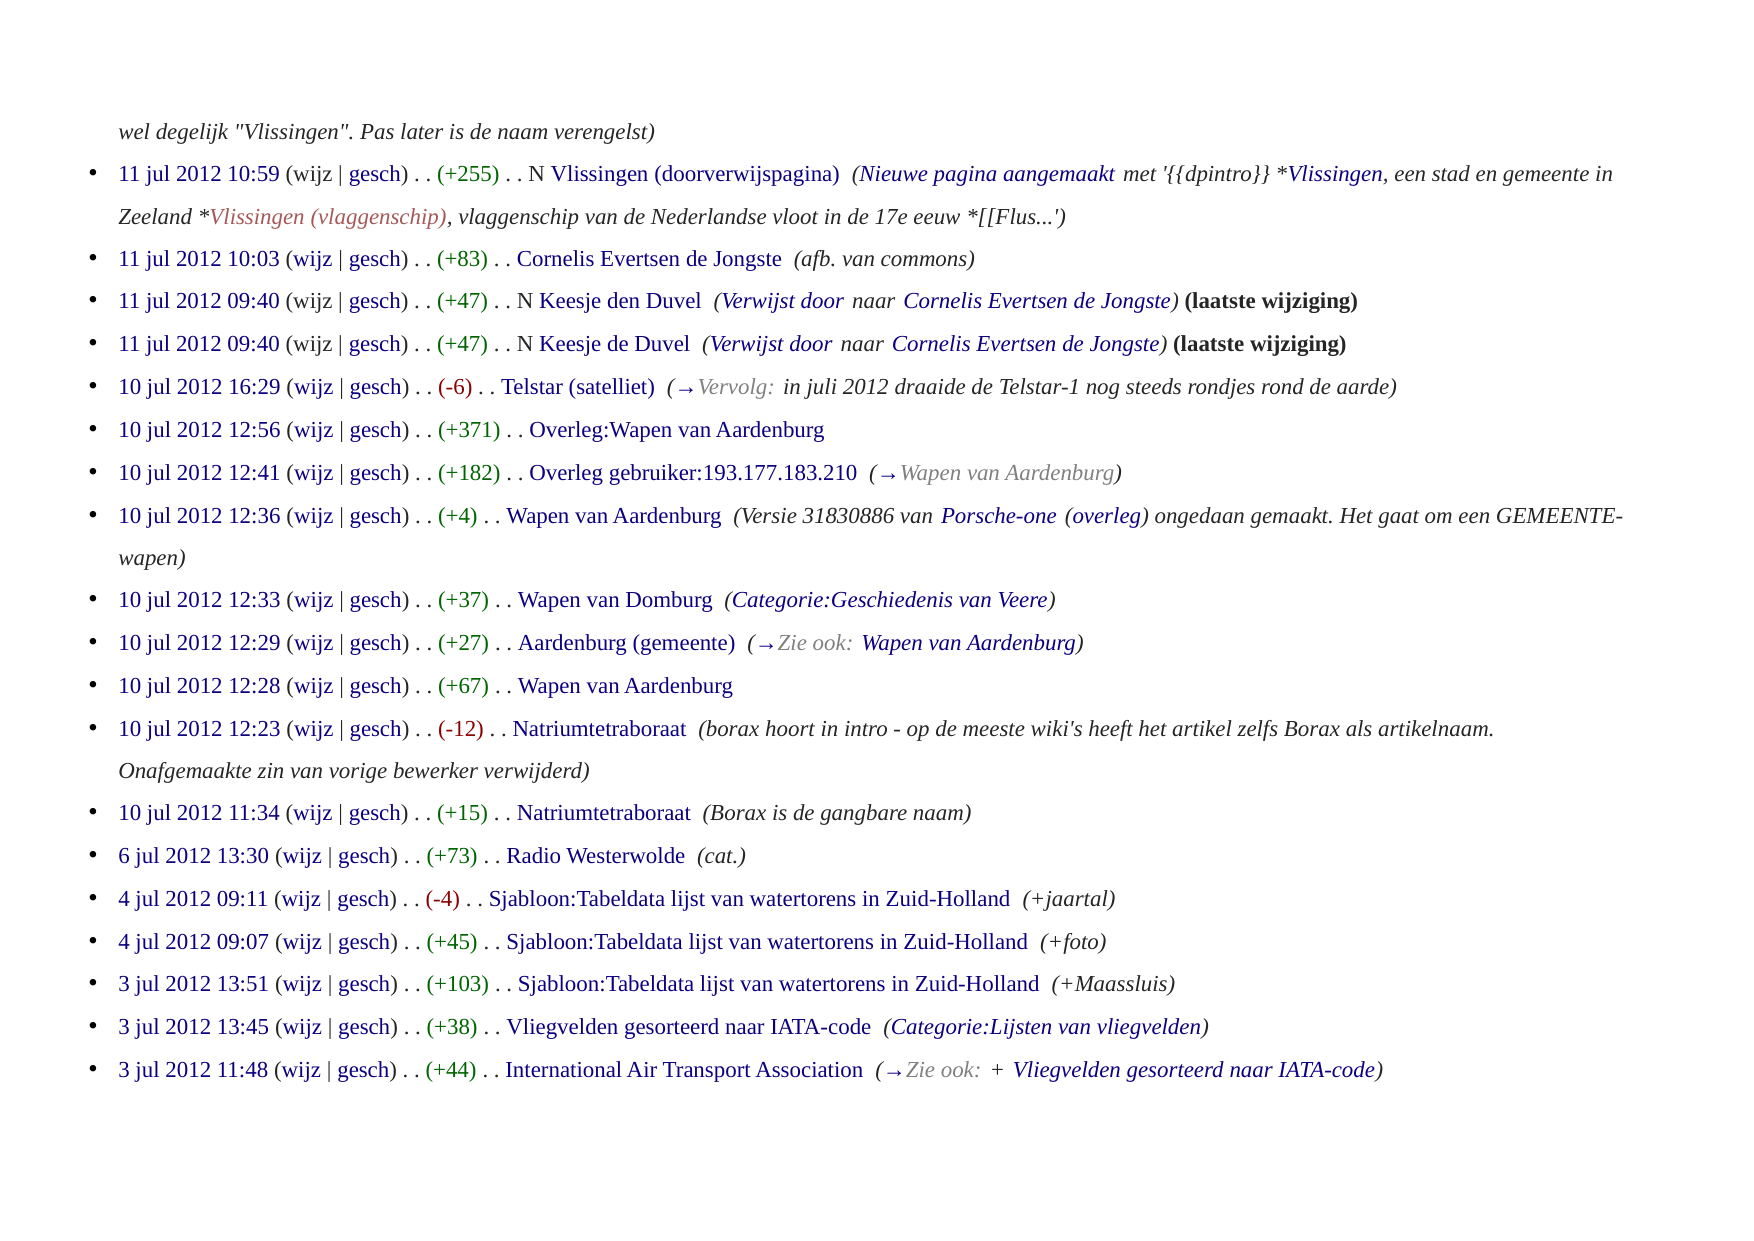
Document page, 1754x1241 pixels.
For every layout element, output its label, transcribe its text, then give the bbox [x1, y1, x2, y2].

list 10 jul 2012 12:33 (wijz | gesch) . . (+37)‎ . . Wapen van Domburg ‎ (Categorie:Geschiedenis van Veere) [118, 586, 1636, 613]
list 4 jul 2012 09:11 (wijz | gesch) . . (-4)‎ . . Sjabloon:Tabeldata lijst van watertorens in Zuid-Holland ‎ (+jaartal) [118, 885, 1636, 912]
list 10 jul 2012 11:34 (wijz | gesch) . . (+15)‎ . . Natriumtetraboraat ‎ (Borax is de gangbare naam) [118, 799, 1636, 826]
list wel degelijk "Vlissingen". Pas later is de naam verengelst) [118, 118, 1636, 144]
list 11 jul 2012 10:59 (wijz | gesch) . . (+255)‎ . . N Vlissingen (doorverwijspagina) ‎ (Nieuwe pagina aangemaakt met '{{dpintro}} *Vlissingen, een stad en gemeente in Zeeland *Vlissingen (vlaggenschip), vlaggenschip van de Nederlandse vloot in de 17e eeuw *[[Flus...') [118, 160, 1636, 229]
list 4 jul 2012 09:07 (wijz | gesch) . . (+45)‎ . . Sjabloon:Tabeldata lijst van watertorens in Zuid-Holland ‎ (+foto) [118, 928, 1636, 954]
list 10 jul 2012 12:41 (wijz | gesch) . . (+182)‎ . . Overleg gebruiker:193.177.183.210 ‎ (→‎Wapen van Aardenburg) [118, 459, 1636, 486]
list 3 jul 2012 11:48 (wijz | gesch) . . (+44)‎ . . International Air Transport Association ‎ (→‎Zie ook: + Vliegvelden gesorteerd naar IATA-code) [118, 1056, 1636, 1083]
list 11 jul 2012 10:03 (wijz | gesch) . . (+83)‎ . . Cornelis Evertsen de Jongste ‎ (afb. van commons) [118, 245, 1636, 272]
list 10 jul 2012 12:29 (wijz | gesch) . . (+27)‎ . . Aardenburg (gemeente) ‎ (→‎Zie ook: Wapen van Aardenburg) [118, 629, 1636, 656]
list 10 jul 2012 12:36 (wijz | gesch) . . (+4)‎ . . Wapen van Aardenburg ‎ (Versie 31830886 van Porsche-one (overleg) ongedaan gemaakt. Het gaat om een GEMEENTE-wapen) [118, 502, 1636, 571]
list 10 jul 2012 12:23 (wijz | gesch) . . (-12)‎ . . Natriumtetraboraat ‎ (borax hoort in intro - op de meeste wiki's heeft het artikel zelfs Borax als artikelnaam. Onafgemaakte zin van vorige bewerker verwijderd) [118, 715, 1636, 783]
list 11 jul 2012 09:40 (wijz | gesch) . . (+47)‎ . . N Keesje den Duvel ‎ (Verwijst door naar Cornelis Evertsen de Jongste) (laatste wijziging) [118, 288, 1636, 314]
list 10 jul 2012 16:29 (wijz | gesch) . . (-6)‎ . . Telstar (satelliet) ‎ (→‎Vervolg: in juli 2012 draaide de Telstar-1 nog steeds rondjes rond de aarde) [118, 373, 1636, 400]
list 3 jul 2012 13:45 (wijz | gesch) . . (+38)‎ . . Vliegvelden gesorteerd naar IATA-code ‎ (Categorie:Lijsten van vliegvelden) [118, 1013, 1636, 1040]
list 11 jul 2012 09:40 (wijz | gesch) . . (+47)‎ . . N Keesje de Duvel ‎ (Verwijst door naar Cornelis Evertsen de Jongste) (laatste wijziging) [118, 330, 1636, 357]
list 10 jul 2012 12:28 (wijz | gesch) . . (+67)‎ . . Wapen van Aardenburg ‎ [118, 672, 1636, 699]
list 6 jul 2012 13:30 (wijz | gesch) . . (+73)‎ . . Radio Westerwolde ‎ (cat.) [118, 842, 1636, 869]
list 10 jul 2012 12:56 (wijz | gesch) . . (+371)‎ . . Overleg:Wapen van Aardenburg ‎ [118, 416, 1636, 443]
list 3 jul 2012 13:51 (wijz | gesch) . . (+103)‎ . . Sjabloon:Tabeldata lijst van watertorens in Zuid-Holland ‎ (+Maassluis) [118, 971, 1636, 997]
